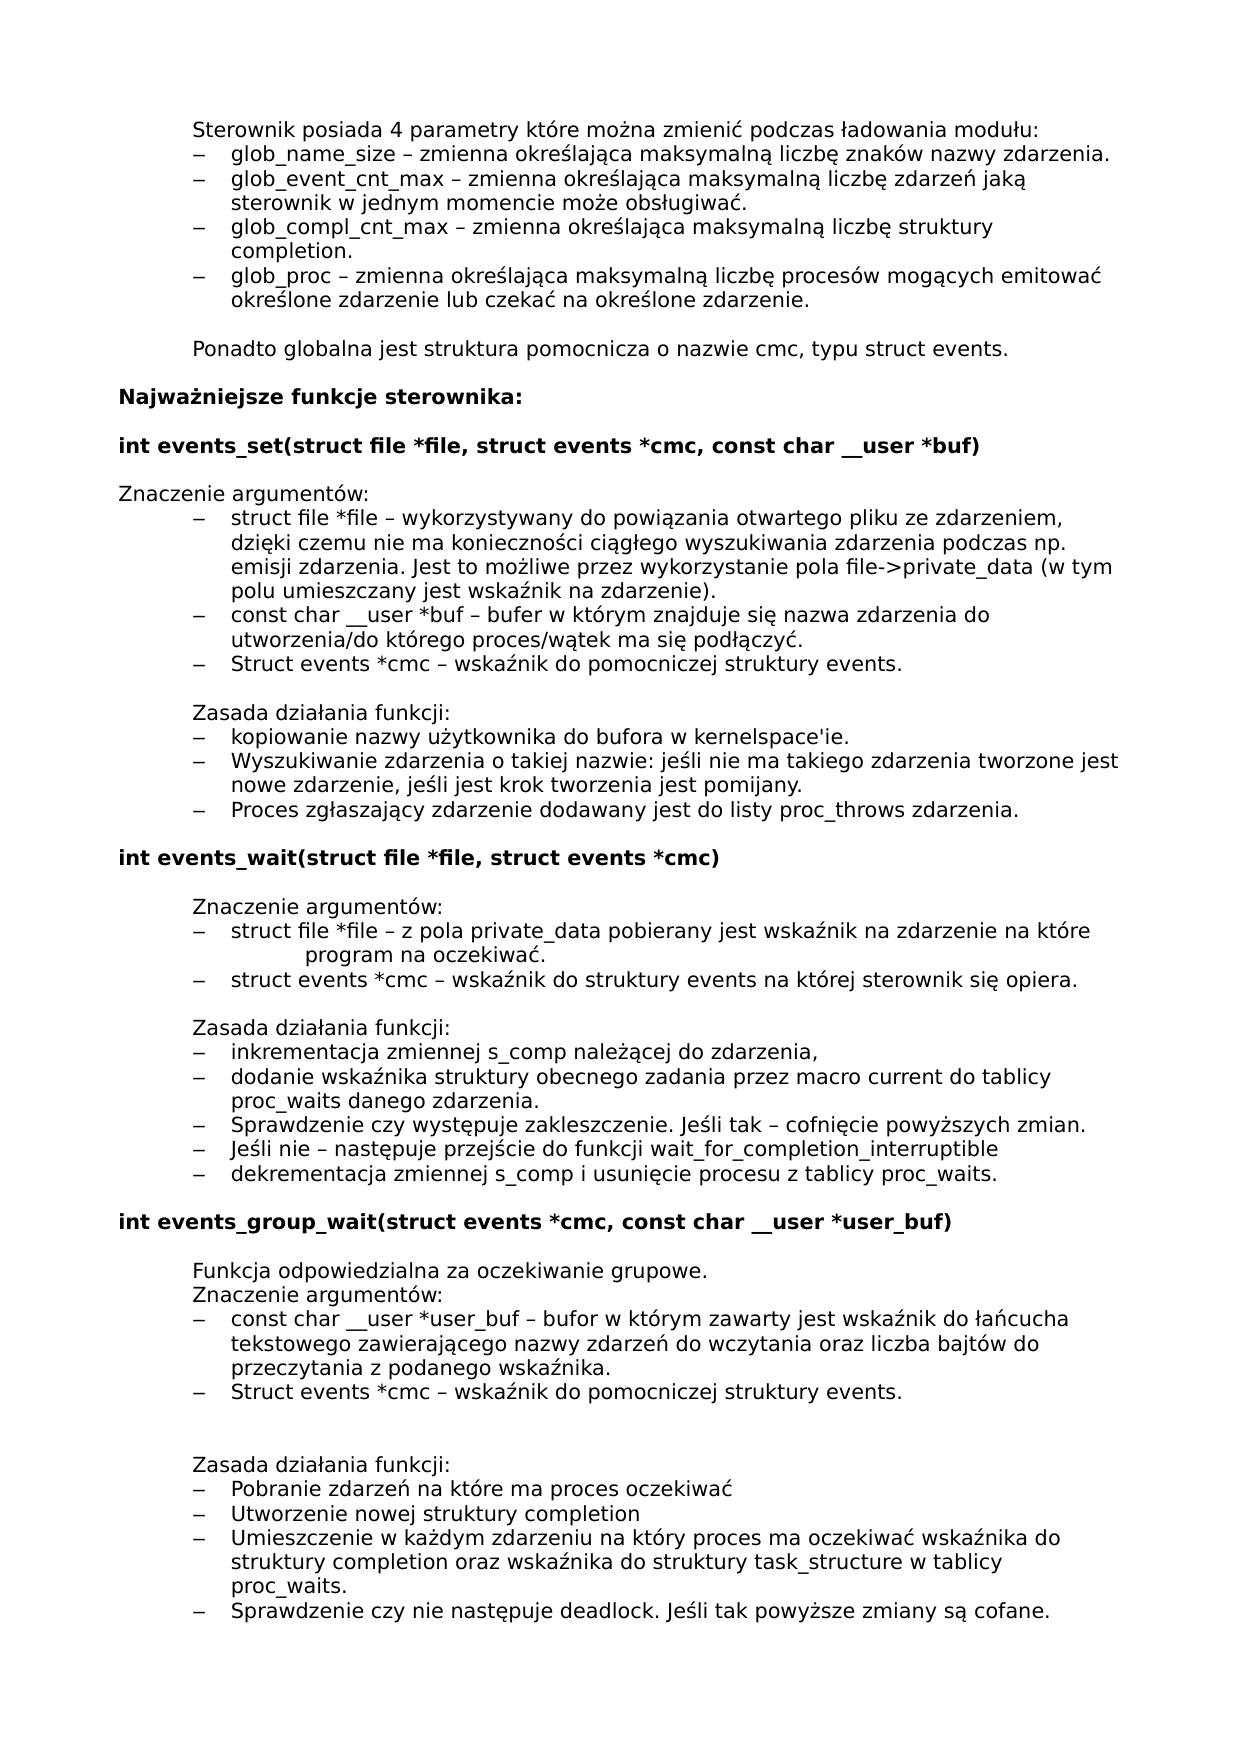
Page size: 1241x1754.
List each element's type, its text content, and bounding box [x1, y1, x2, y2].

text Zasada działania funkcji: [118, 1016, 1122, 1040]
text int events_group_wait(struct events *cmc, const char __user *user_buf) [118, 1210, 1122, 1234]
text Znaczenie argumentów: [118, 1283, 1122, 1307]
list dodanie wskaźnika struktury obecnego zadania przez macro current do tablicy proc_waits danego zdarzenia. [193, 1065, 1122, 1113]
list glob_event_cnt_max – zmienna określająca maksymalną liczbę zdarzeń jaką sterownik w jednym momencie może obsługiwać. [193, 167, 1122, 215]
text Zasada działania funkcji: [118, 701, 1122, 725]
list Jeśli nie – następuje przejście do funkcji wait_for_completion_interruptible [193, 1137, 1122, 1162]
list glob_name_size – zmienna określająca maksymalną liczbę znaków nazwy zdarzenia. [193, 142, 1122, 167]
list struct file *file – wykorzystywany do powiązania otwartego pliku ze zdarzeniem, dzięki czemu nie ma konieczności ciągłego wyszukiwania zdarzenia podczas np. emisji zdarzenia. Jest to możliwe przez wykorzystanie pola file->private_data (w tym polu umieszczany jest wskaźnik na zdarzenie). [193, 506, 1122, 603]
text Sterownik posiada 4 parametry które można zmienić podczas ładowania modułu: [118, 118, 1122, 142]
list Struct events *cmc – wskaźnik do pomocniczej struktury events. [193, 652, 1122, 676]
list Pobranie zdarzeń na które ma proces oczekiwać [193, 1477, 1122, 1502]
list struct events *cmc – wskaźnik do struktury events na której sterownik się opiera. [193, 968, 1122, 992]
list const char __user *user_buf – bufor w którym zawarty jest wskaźnik do łańcucha tekstowego zawierającego nazwy zdarzeń do wczytania oraz liczba bajtów do przeczytania z podanego wskaźnika. [193, 1307, 1122, 1380]
list glob_proc – zmienna określająca maksymalną liczbę procesów mogących emitować określone zdarzenie lub czekać na określone zdarzenie. [193, 264, 1122, 312]
text Znaczenie argumentów: [118, 482, 1122, 506]
list struct file *file – z pola private_data pobierany jest wskaźnik na zdarzenie na które program na oczekiwać. [193, 919, 1122, 968]
text Znaczenie argumentów: [118, 895, 1122, 919]
list inkrementacja zmiennej s_comp należącej do zdarzenia, [193, 1040, 1122, 1065]
text Funkcja odpowiedzialna za oczekiwanie grupowe. [118, 1259, 1122, 1283]
list Struct events *cmc – wskaźnik do pomocniczej struktury events. [193, 1380, 1122, 1404]
list const char __user *buf – bufer w którym znajduje się nazwa zdarzenia do utworzenia/do którego proces/wątek ma się podłączyć. [193, 603, 1122, 652]
text Ponadto globalna jest struktura pomocnicza o nazwie cmc, typu struct events. [118, 337, 1122, 361]
text int events_set(struct file *file, struct events *cmc, const char __user *buf) [118, 434, 1122, 458]
text int events_wait(struct file *file, struct events *cmc) [118, 846, 1122, 871]
list Wyszukiwanie zdarzenia o takiej nazwie: jeśli nie ma takiego zdarzenia tworzone jest nowe zdarzenie, jeśli jest krok tworzenia jest pomijany. [193, 749, 1122, 798]
text Zasada działania funkcji: [118, 1453, 1122, 1477]
list dekrementacja zmiennej s_comp i usunięcie procesu z tablicy proc_waits. [193, 1162, 1122, 1186]
list Utworzenie nowej struktury completion [193, 1502, 1122, 1526]
list Proces zgłaszający zdarzenie dodawany jest do listy proc_throws zdarzenia. [193, 798, 1122, 822]
list Umieszczenie w każdym zdarzeniu na który proces ma oczekiwać wskaźnika do struktury completion oraz wskaźnika do struktury task_structure w tablicy proc_waits. [193, 1526, 1122, 1599]
list kopiowanie nazwy użytkownika do bufora w kernelspace'ie. [193, 725, 1122, 749]
text Najważniejsze funkcje sterownika: [118, 385, 1122, 409]
list Sprawdzenie czy nie następuje deadlock. Jeśli tak powyższe zmiany są cofane. [193, 1599, 1122, 1623]
list glob_compl_cnt_max – zmienna określająca maksymalną liczbę struktury completion. [193, 215, 1122, 264]
list Sprawdzenie czy występuje zakleszczenie. Jeśli tak – cofnięcie powyższych zmian. [193, 1113, 1122, 1137]
